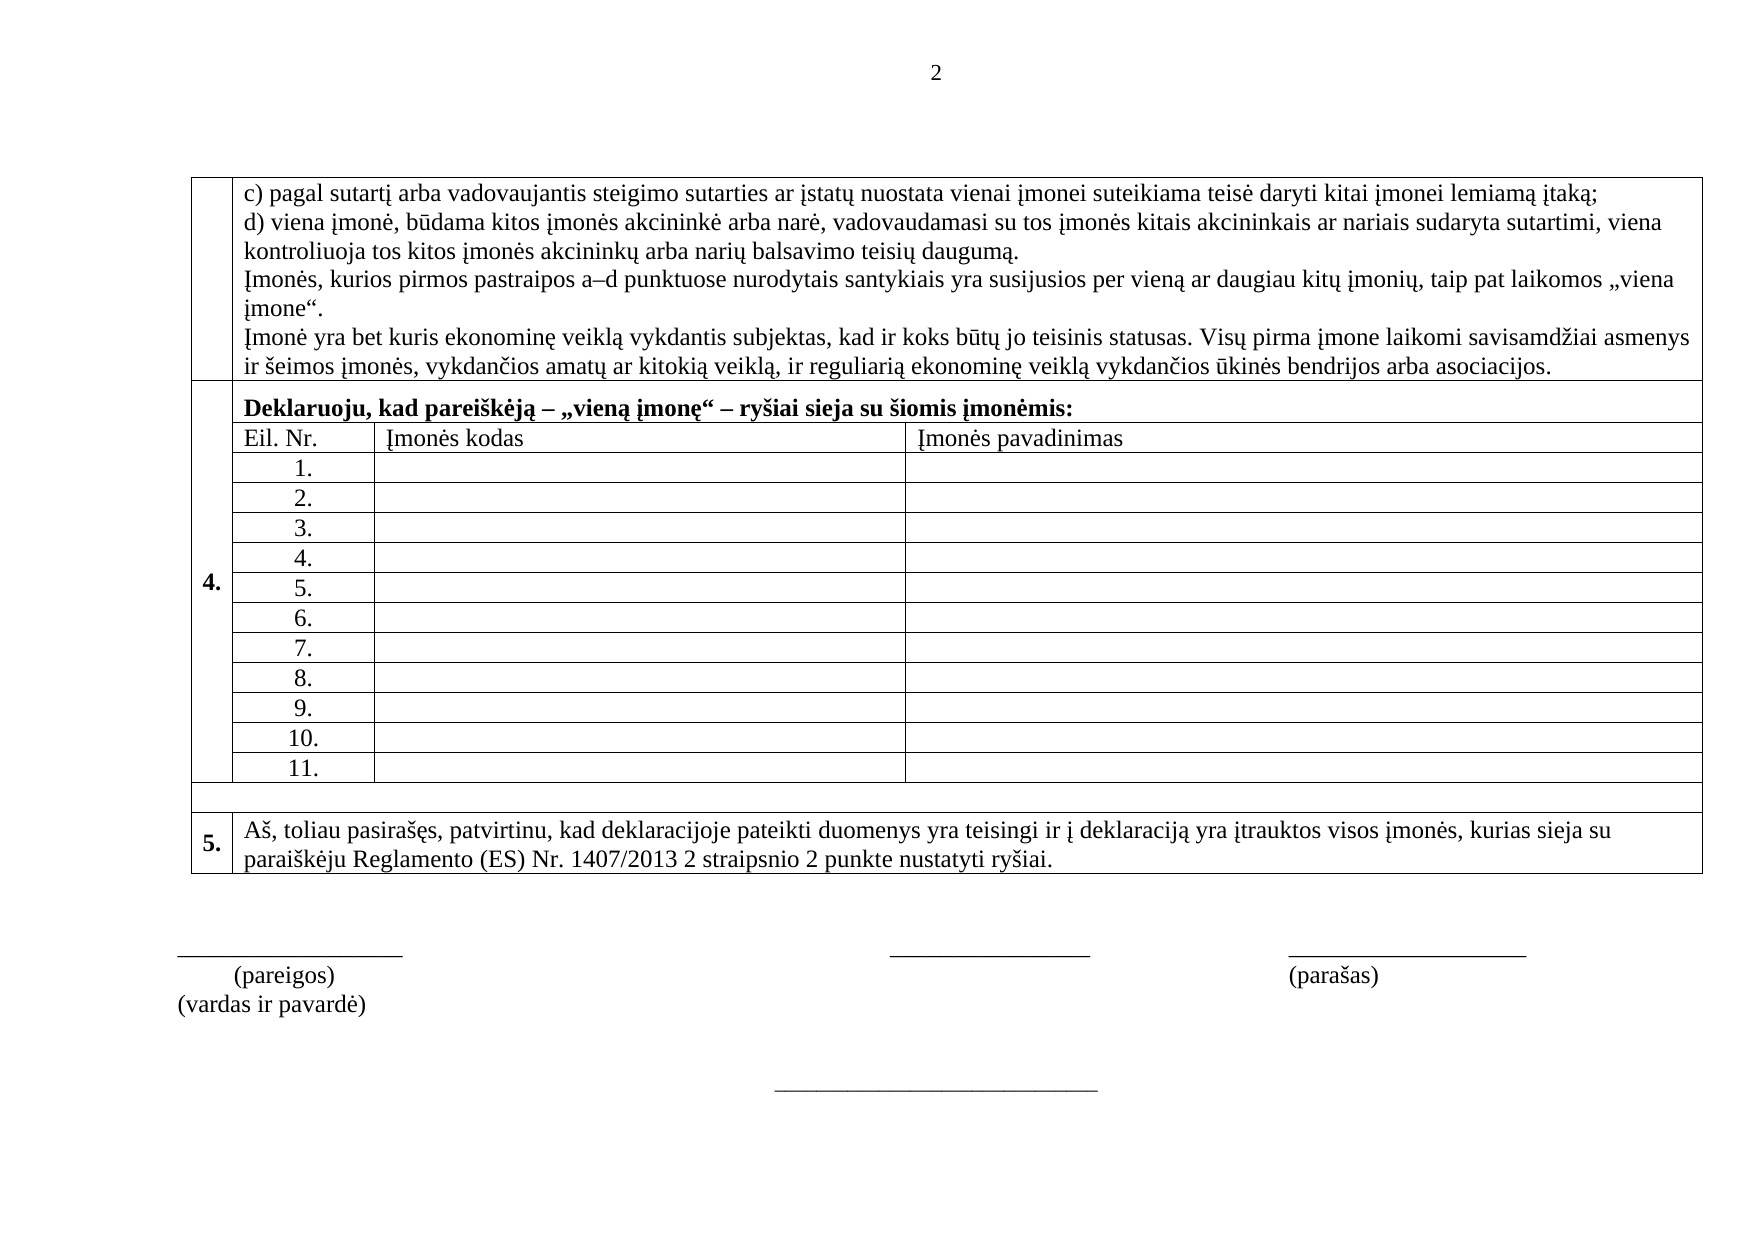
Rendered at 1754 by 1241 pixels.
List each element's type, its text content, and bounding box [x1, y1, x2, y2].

table_cell [375, 753, 905, 782]
table_cell 7. [233, 633, 374, 662]
table_cell [375, 663, 905, 692]
table_cell 4. [233, 543, 374, 572]
table_cell Deklaruoju, kad pareiškėją – „vieną įmonę“ – ryšiai sieja su šiomis įmonėmis: [233, 381, 1702, 422]
table_cell [375, 603, 905, 632]
table_cell [375, 723, 905, 752]
table_cell [375, 573, 905, 602]
table_cell [375, 513, 905, 542]
table_cell [906, 573, 1702, 602]
text _______________________________ [177, 1070, 1695, 1094]
table_cell [375, 543, 905, 572]
table_cell 5. [233, 573, 374, 602]
text (pareigos) (parašas) (vardas ir pavardė) [177, 960, 1695, 1017]
table_cell [906, 723, 1702, 752]
table_cell [375, 693, 905, 722]
table_cell Įmonės kodas [375, 423, 905, 452]
table_cell [906, 453, 1702, 482]
table_cell 11. [233, 753, 374, 782]
table_cell [192, 178, 232, 379]
table_cell 2. [233, 483, 374, 512]
table_cell [906, 633, 1702, 662]
table_cell [906, 543, 1702, 572]
table_cell [375, 483, 905, 512]
table_cell 3. [233, 513, 374, 542]
table_cell [906, 483, 1702, 512]
table_cell 9. [233, 693, 374, 722]
table_cell 5. [192, 813, 232, 873]
table_cell Aš, toliau pasirašęs, patvirtinu, kad deklaracijoje pateikti duomenys yra teisingi ir į deklaraciją yra įtrauktos visos įmonės, kurias sieja su paraiškėju Reglamento (ES) Nr. 1407/2013 2 straipsnio 2 punkte nustatyti ryšiai. [233, 813, 1702, 873]
table_cell 6. [233, 603, 374, 632]
table_cell Eil. Nr. [233, 423, 374, 452]
table_cell [906, 753, 1702, 782]
table_cell c) pagal sutartį arba vadovaujantis steigimo sutarties ar įstatų nuostata vienai įmonei suteikiama teisė daryti kitai įmonei lemiamą įtaką; d) viena įmonė, būdama kitos įmonės akcininkė arba narė, vadovaudamasi su tos įmonės kitais akcininkais ar nariais sudaryta sutartimi, viena kontroliuoja tos kitos įmonės akcininkų arba narių balsavimo teisių daugumą. Įmonės, kurios pirmos pastraipos a–d punktuose nurodytais santykiais yra susijusios per vieną ar daugiau kitų įmonių, taip pat laikomos „viena įmone“. Įmonė yra bet kuris ekonominę veiklą vykdantis subjektas, kad ir koks būtų jo teisinis statusas. Visų pirma įmone laikomi savisamdžiai asmenys ir šeimos įmonės, vykdančios amatų ar kitokią veiklą, ir reguliarią ekonominę veiklą vykdančios ūkinės bendrijos arba asociacijos. [233, 178, 1702, 379]
table_cell [906, 603, 1702, 632]
table_cell [906, 693, 1702, 722]
table_cell Įmonės pavadinimas [906, 423, 1702, 452]
table_cell [192, 783, 1702, 812]
table_cell [375, 633, 905, 662]
table_cell 1. [233, 453, 374, 482]
table_cell [375, 453, 905, 482]
table_cell 4. [192, 381, 232, 782]
table_cell [906, 663, 1702, 692]
table_cell [906, 513, 1702, 542]
table_cell 10. [233, 723, 374, 752]
text __________________ ________________ ___________________ [177, 931, 1695, 960]
table_cell 8. [233, 663, 374, 692]
